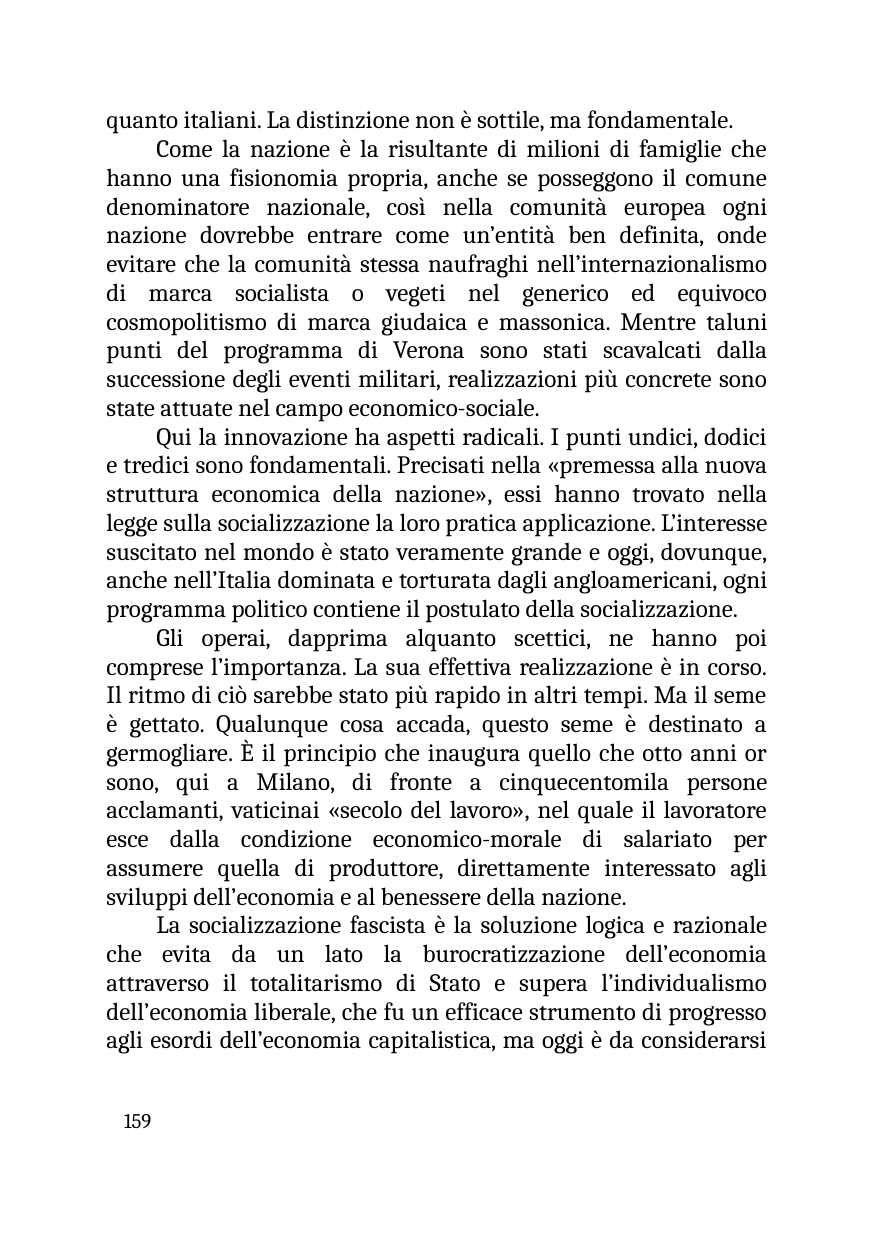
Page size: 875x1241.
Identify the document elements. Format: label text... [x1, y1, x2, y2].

text Qui la innovazione ha aspetti radicali. I punti undici, dodici e tredici sono fondamentali. Precisati nella «premessa alla nuova struttura economica della nazione», essi hanno trovato nella legge sulla socializzazione la loro pratica applicazione. L’interesse suscitato nel mondo è stato veramente grande e oggi, dovunque, anche nell’Italia dominata e torturata dagli angloamericani, ogni programma politico contiene il postulato della socializzazione. [106, 422, 768, 624]
text Gli operai, dapprima alquanto scettici, ne hanno poi comprese l’importanza. La sua effettiva realizzazione è in corso. Il ritmo di ciò sarebbe stato più rapido in altri tempi. Ma il seme è gettato. Qualunque cosa accada, questo seme è destinato a germogliare. È il principio che inaugura quello che otto anni or sono, qui a Milano, di fronte a cinquecentomila persone acclamanti, vaticinai «secolo del lavoro», nel quale il lavoratore esce dalla condizione economico-morale di salariato per assumere quella di produttore, direttamente interessato agli sviluppi dell’economia e al benessere della nazione. [106, 624, 768, 911]
text quanto italiani. La distinzione non è sottile, ma fondamentale. [106, 106, 768, 135]
text Come la nazione è la risultante di milioni di famiglie che hanno una fisionomia propria, anche se posseggono il comune denominatore nazionale, così nella comunità europea ogni nazione dovrebbe entrare come un’entità ben definita, onde evitare che la comunità stessa naufraghi nell’internazionalismo di marca socialista o vegeti nel generico ed equivoco cosmopolitismo di marca giudaica e massonica. Mentre taluni punti del programma di Verona sono stati scavalcati dalla successione degli eventi militari, realizzazioni più concrete sono state attuate nel campo economico-sociale. [106, 135, 768, 422]
text La socializzazione fascista è la soluzione logica e razionale che evita da un lato la burocratizzazione dell’economia attraverso il totalitarismo di Stato e supera l’individualismo dell’economia liberale, che fu un efficace strumento di progresso agli esordi dell’economia capitalistica, ma oggi è da considerarsi [106, 911, 768, 1055]
